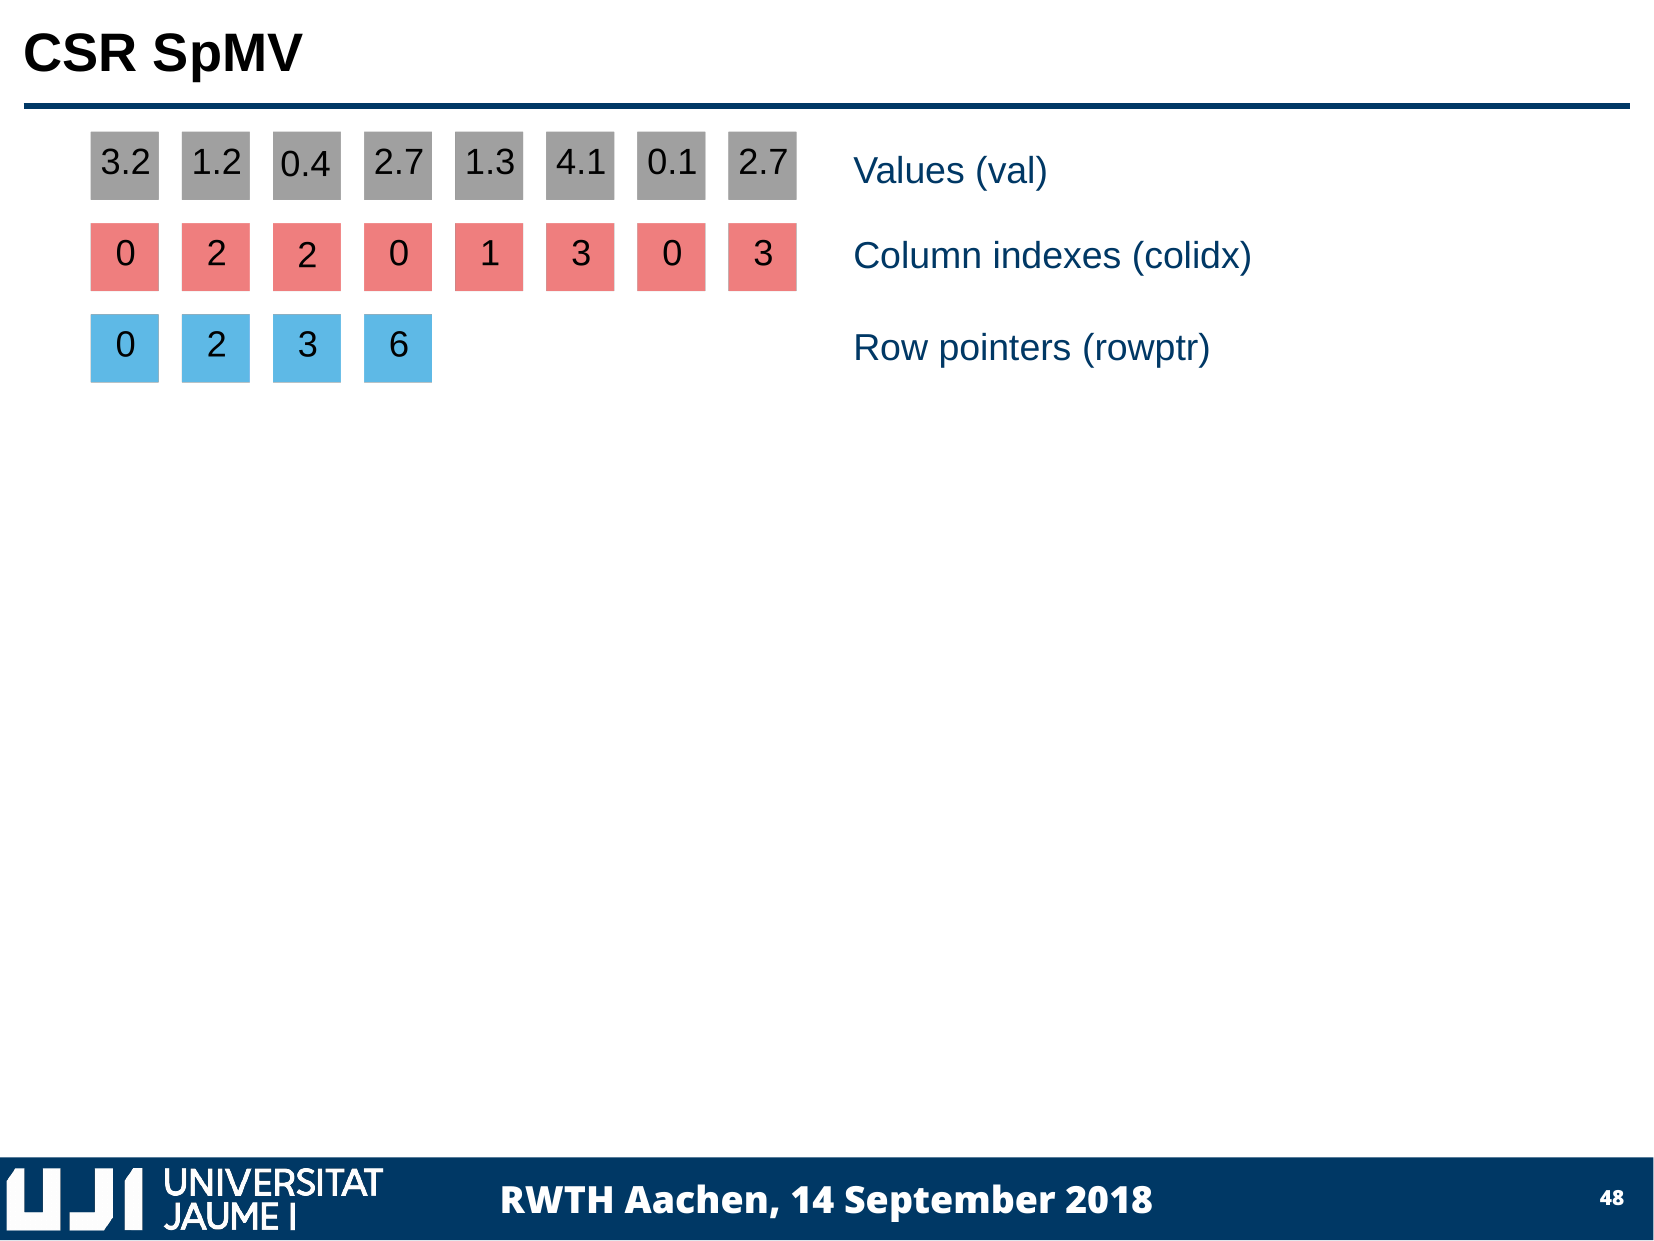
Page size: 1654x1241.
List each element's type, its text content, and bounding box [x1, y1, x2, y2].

picture [83, 124, 804, 390]
title CSR SpMV [23, 0, 1630, 107]
text_box Values (val) [838, 141, 1063, 199]
text_box Column indexes (colidx) [838, 227, 1268, 284]
text_box Row pointers (rowptr) [838, 318, 1226, 376]
picture [0, 1158, 390, 1241]
